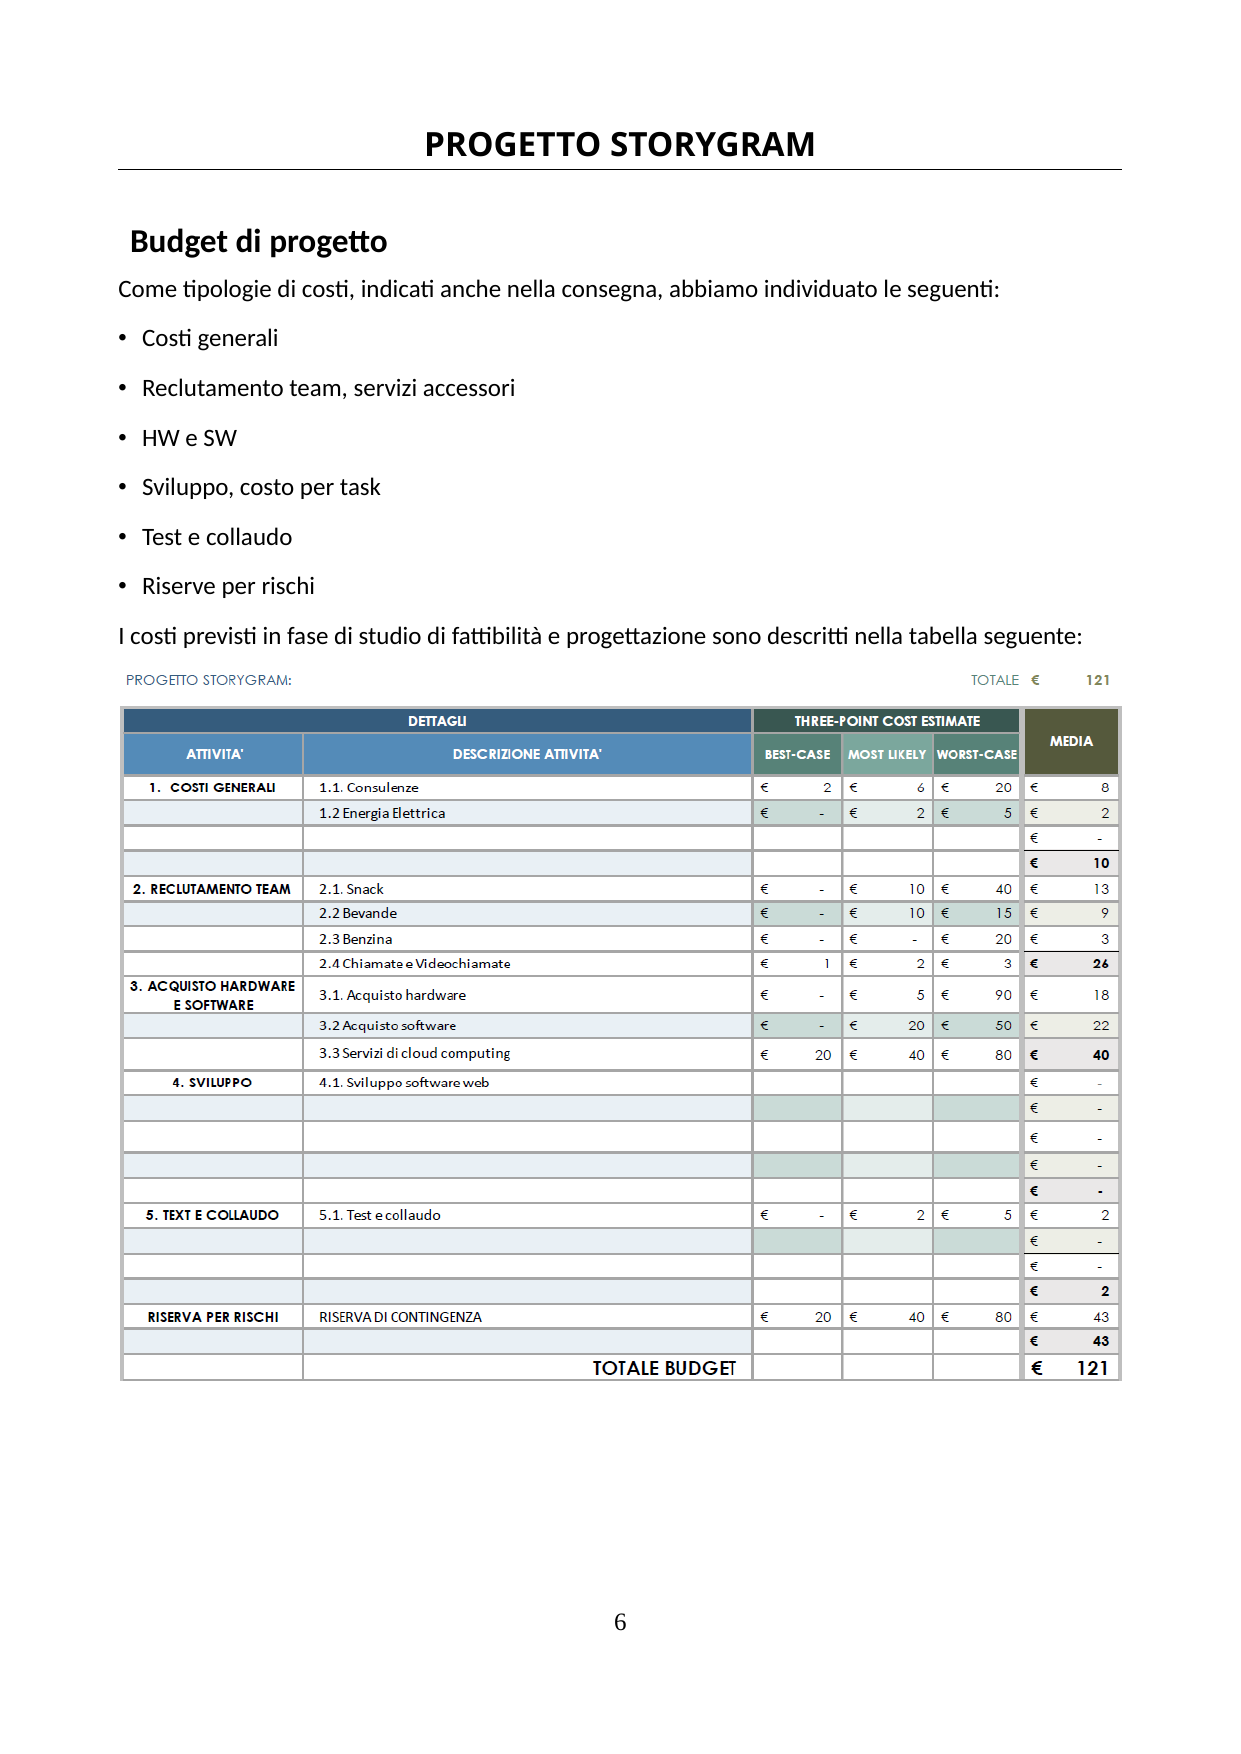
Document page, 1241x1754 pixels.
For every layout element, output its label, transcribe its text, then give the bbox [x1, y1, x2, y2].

picture [118, 669, 1123, 1382]
list HW e SW [118, 422, 1122, 452]
list Sviluppo, costo per task [118, 471, 1122, 502]
subtitle Budget di progetto [130, 220, 1122, 261]
text Come tipologie di costi, indicati anche nella consegna, abbiamo individuato le seguenti: [118, 273, 1122, 303]
list Costi generali [118, 323, 1122, 353]
list Reclutamento team, servizi accessori [118, 372, 1122, 403]
list Riserve per rischi [118, 571, 1122, 601]
text I costi previsti in fase di studio di fattibilità e progettazione sono descritti nella tabella seguente: [118, 620, 1122, 651]
list Test e collaudo [118, 521, 1122, 551]
